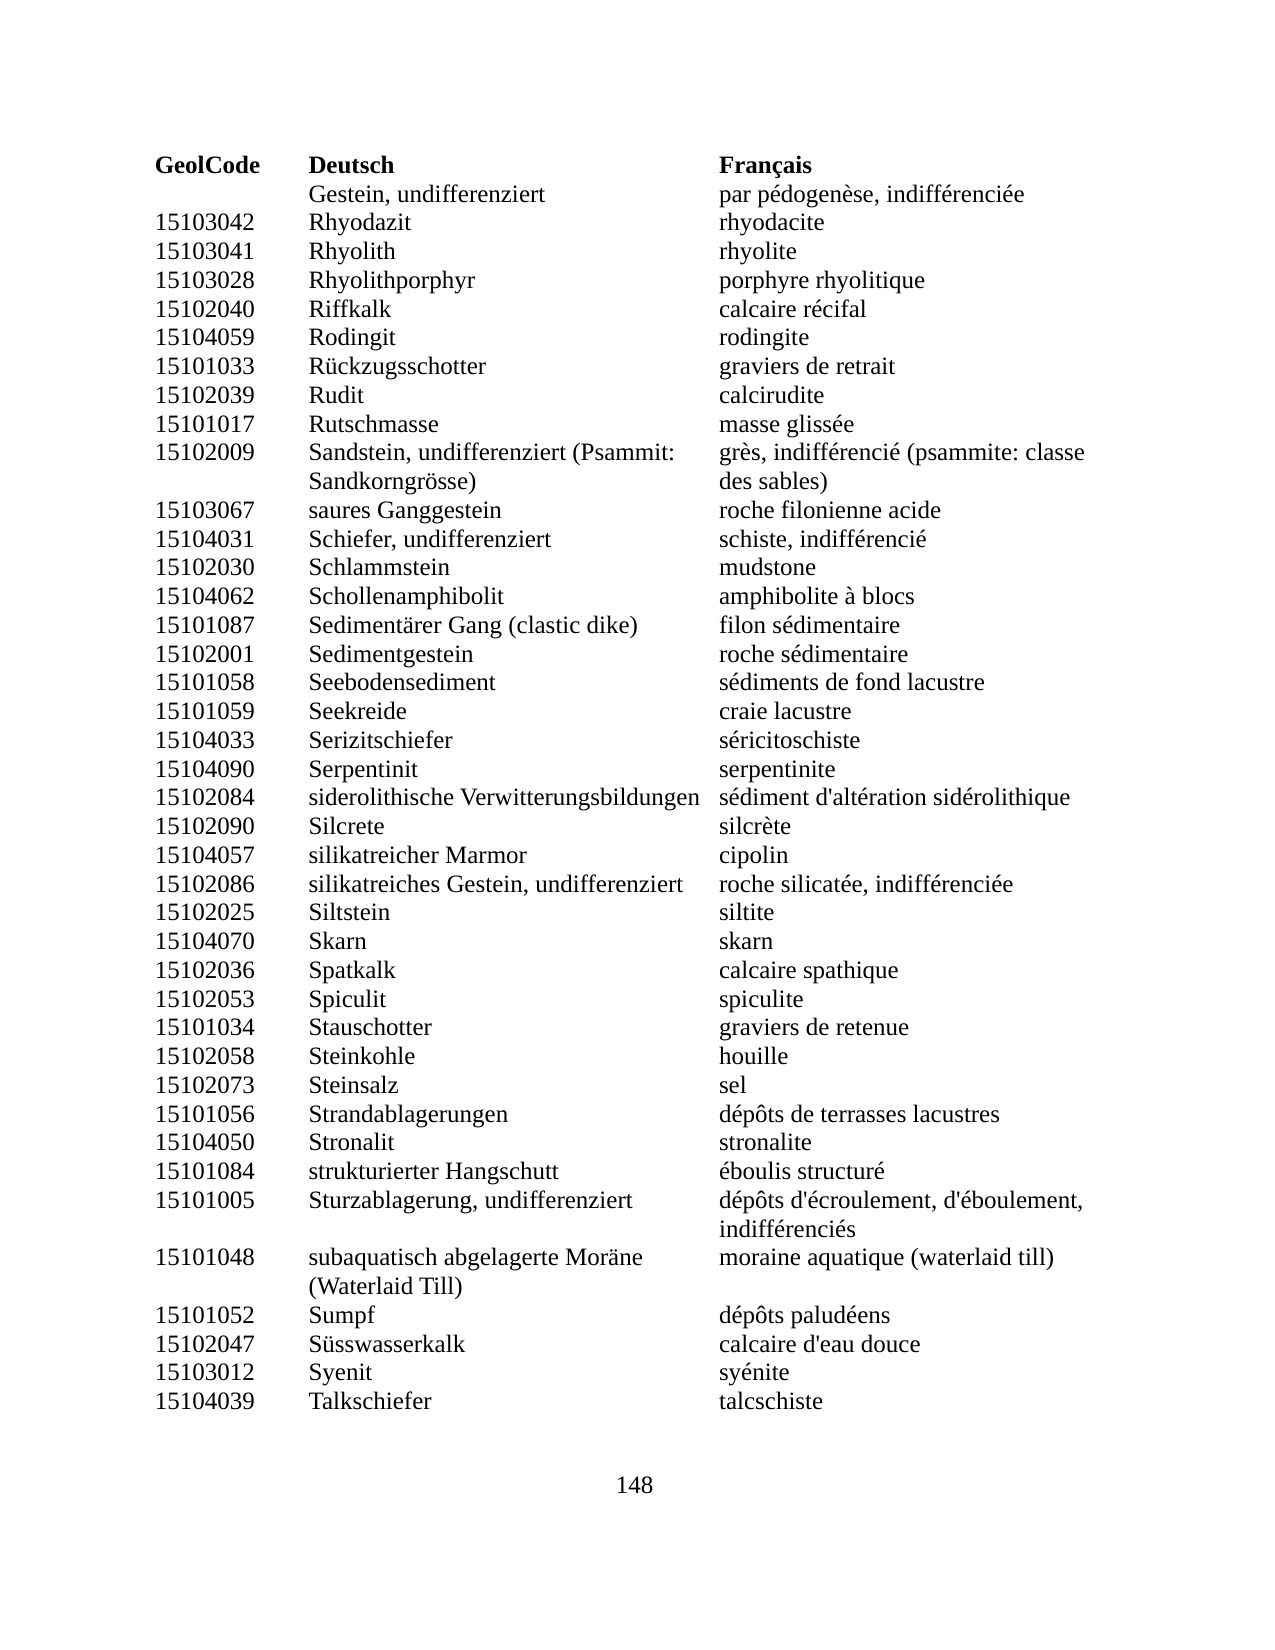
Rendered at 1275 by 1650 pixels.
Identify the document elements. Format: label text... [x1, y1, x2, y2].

table_cell [150, 179, 304, 207]
table_cell Siltstein [304, 898, 714, 926]
table_cell Sturzablagerung, undifferenziert [304, 1185, 714, 1242]
table_cell 15101017 [150, 409, 304, 437]
table_cell Stronalit [304, 1128, 714, 1156]
table_cell Rückzugsschotter [304, 351, 714, 380]
table_cell grès, indifférencié (psammite: classe des sables) [714, 438, 1125, 495]
table_cell amphibolite à blocs [714, 581, 1125, 610]
table_cell calcaire d'eau douce [714, 1329, 1125, 1357]
table_cell par pédogenèse, indifférenciée [714, 179, 1125, 207]
table_cell Spiculit [304, 984, 714, 1012]
table_cell moraine aquatique (waterlaid till) [714, 1243, 1125, 1300]
table_cell roche silicatée, indifférenciée [714, 869, 1125, 897]
table_cell 15102084 [150, 783, 304, 811]
table_cell séricitoschiste [714, 725, 1125, 754]
table_cell mudstone [714, 553, 1125, 581]
table_cell 15101005 [150, 1185, 304, 1242]
table_cell graviers de retrait [714, 351, 1125, 380]
table_cell roche filonienne acide [714, 495, 1125, 524]
table_cell Skarn [304, 926, 714, 955]
table_cell calcaire spathique [714, 955, 1125, 984]
table_cell Schollenamphibolit [304, 581, 714, 610]
table_cell Steinkohle [304, 1041, 714, 1070]
table_cell Schlammstein [304, 553, 714, 581]
table_cell subaquatisch abgelagerte Moräne (Waterlaid Till) [304, 1243, 714, 1300]
table_cell roche sédimentaire [714, 639, 1125, 667]
table_cell strukturierter Hangschutt [304, 1156, 714, 1185]
table_cell spiculite [714, 984, 1125, 1012]
table_cell 15102025 [150, 898, 304, 926]
table_cell saures Ganggestein [304, 495, 714, 524]
table_header GeolCode [150, 150, 304, 179]
table_cell 15101033 [150, 351, 304, 380]
table_cell rhyolite [714, 236, 1125, 265]
table_cell Sedimentärer Gang (clastic dike) [304, 610, 714, 639]
table_cell silcrète [714, 811, 1125, 840]
table_cell 15103067 [150, 495, 304, 524]
table_cell 15101056 [150, 1099, 304, 1127]
table_cell Seekreide [304, 696, 714, 725]
table_cell houille [714, 1041, 1125, 1070]
table_cell Riffkalk [304, 294, 714, 322]
table_cell 15104033 [150, 725, 304, 754]
table_cell 15102040 [150, 294, 304, 322]
table_cell graviers de retenue [714, 1013, 1125, 1041]
table_cell stronalite [714, 1128, 1125, 1156]
table_cell rodingite [714, 323, 1125, 351]
table_cell 15102001 [150, 639, 304, 667]
table_cell Strandablagerungen [304, 1099, 714, 1127]
table_cell dépôts paludéens [714, 1300, 1125, 1329]
table_cell Sandstein, undifferenziert (Psammit: Sandkorngrösse) [304, 438, 714, 495]
table_cell sédiments de fond lacustre [714, 668, 1125, 696]
table_cell 15102009 [150, 438, 304, 495]
table_cell cipolin [714, 840, 1125, 869]
table_cell Rhyolithporphyr [304, 265, 714, 294]
table_cell 15102086 [150, 869, 304, 897]
table_cell 15102039 [150, 380, 304, 409]
table_cell 15104039 [150, 1386, 304, 1415]
table_cell 15102053 [150, 984, 304, 1012]
table_cell éboulis structuré [714, 1156, 1125, 1185]
table_cell siltite [714, 898, 1125, 926]
table_cell talcschiste [714, 1386, 1125, 1415]
table_cell Stauschotter [304, 1013, 714, 1041]
table_cell schiste, indifférencié [714, 524, 1125, 552]
table_cell 15104050 [150, 1128, 304, 1156]
table_cell sel [714, 1070, 1125, 1099]
table_cell 15102090 [150, 811, 304, 840]
table_cell 15104090 [150, 754, 304, 782]
table_cell Gestein, undifferenziert [304, 179, 714, 207]
table_cell 15102073 [150, 1070, 304, 1099]
table_cell 15103042 [150, 208, 304, 236]
table_cell silikatreiches Gestein, undifferenziert [304, 869, 714, 897]
table_cell Serpentinit [304, 754, 714, 782]
table_cell Rodingit [304, 323, 714, 351]
table_header Deutsch [304, 150, 714, 179]
table_cell 15104057 [150, 840, 304, 869]
table_cell craie lacustre [714, 696, 1125, 725]
table_cell calcirudite [714, 380, 1125, 409]
table_cell sédiment d'altération sidérolithique [714, 783, 1125, 811]
table_cell Seebodensediment [304, 668, 714, 696]
table_cell calcaire récifal [714, 294, 1125, 322]
table_cell syénite [714, 1358, 1125, 1386]
table_cell 15101048 [150, 1243, 304, 1300]
table_cell 15102047 [150, 1329, 304, 1357]
table_cell Rhyodazit [304, 208, 714, 236]
table_cell Sedimentgestein [304, 639, 714, 667]
table_cell Rudit [304, 380, 714, 409]
table_cell 15101084 [150, 1156, 304, 1185]
table_cell 15104070 [150, 926, 304, 955]
table_cell Rhyolith [304, 236, 714, 265]
table_cell 15101059 [150, 696, 304, 725]
table_cell Steinsalz [304, 1070, 714, 1099]
table_cell 15101034 [150, 1013, 304, 1041]
table_cell rhyodacite [714, 208, 1125, 236]
table_cell 15102030 [150, 553, 304, 581]
table_cell 15101058 [150, 668, 304, 696]
table_cell 15103028 [150, 265, 304, 294]
table_cell silikatreicher Marmor [304, 840, 714, 869]
table_cell 15101052 [150, 1300, 304, 1329]
table_cell Silcrete [304, 811, 714, 840]
table_cell 15103012 [150, 1358, 304, 1386]
table_cell Spatkalk [304, 955, 714, 984]
table_cell Rutschmasse [304, 409, 714, 437]
table_cell Süsswasserkalk [304, 1329, 714, 1357]
table_cell Syenit [304, 1358, 714, 1386]
table_cell 15104062 [150, 581, 304, 610]
table_cell 15102058 [150, 1041, 304, 1070]
table_cell dépôts de terrasses lacustres [714, 1099, 1125, 1127]
table_cell 15103041 [150, 236, 304, 265]
table_cell dépôts d'écroulement, d'éboulement, indifférenciés [714, 1185, 1125, 1242]
table_cell skarn [714, 926, 1125, 955]
table_cell 15104059 [150, 323, 304, 351]
table_cell Talkschiefer [304, 1386, 714, 1415]
table_cell serpentinite [714, 754, 1125, 782]
table_cell 15101087 [150, 610, 304, 639]
table_header Français [714, 150, 1125, 179]
table_cell siderolithische Verwitterungsbildungen [304, 783, 714, 811]
table_cell masse glissée [714, 409, 1125, 437]
table_cell porphyre rhyolitique [714, 265, 1125, 294]
table_cell Schiefer, undifferenziert [304, 524, 714, 552]
table_cell Sumpf [304, 1300, 714, 1329]
table_cell 15104031 [150, 524, 304, 552]
table_cell Serizitschiefer [304, 725, 714, 754]
table_cell 15102036 [150, 955, 304, 984]
table_cell filon sédimentaire [714, 610, 1125, 639]
